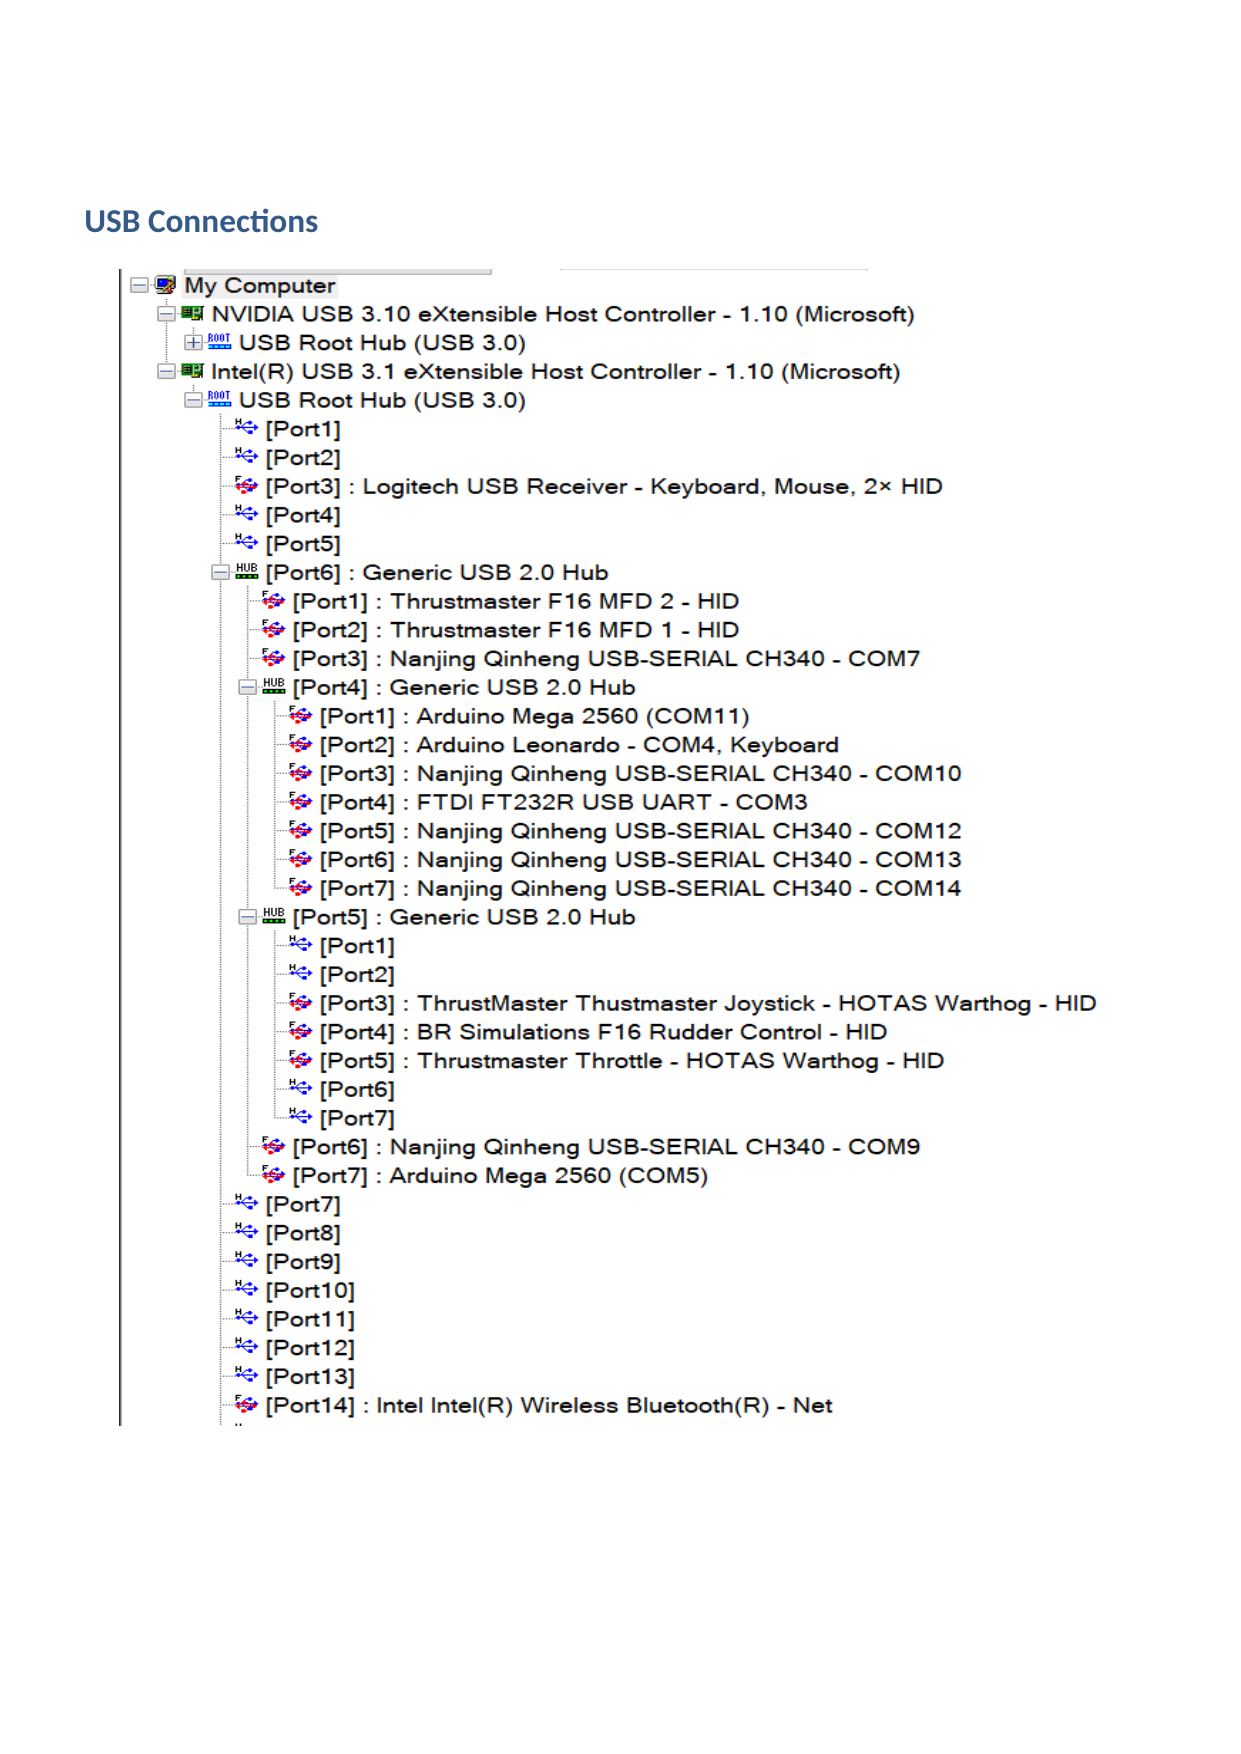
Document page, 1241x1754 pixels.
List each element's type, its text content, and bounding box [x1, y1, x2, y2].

picture [119, 269, 1113, 1426]
subtitle USB Connections [84, 200, 1148, 241]
